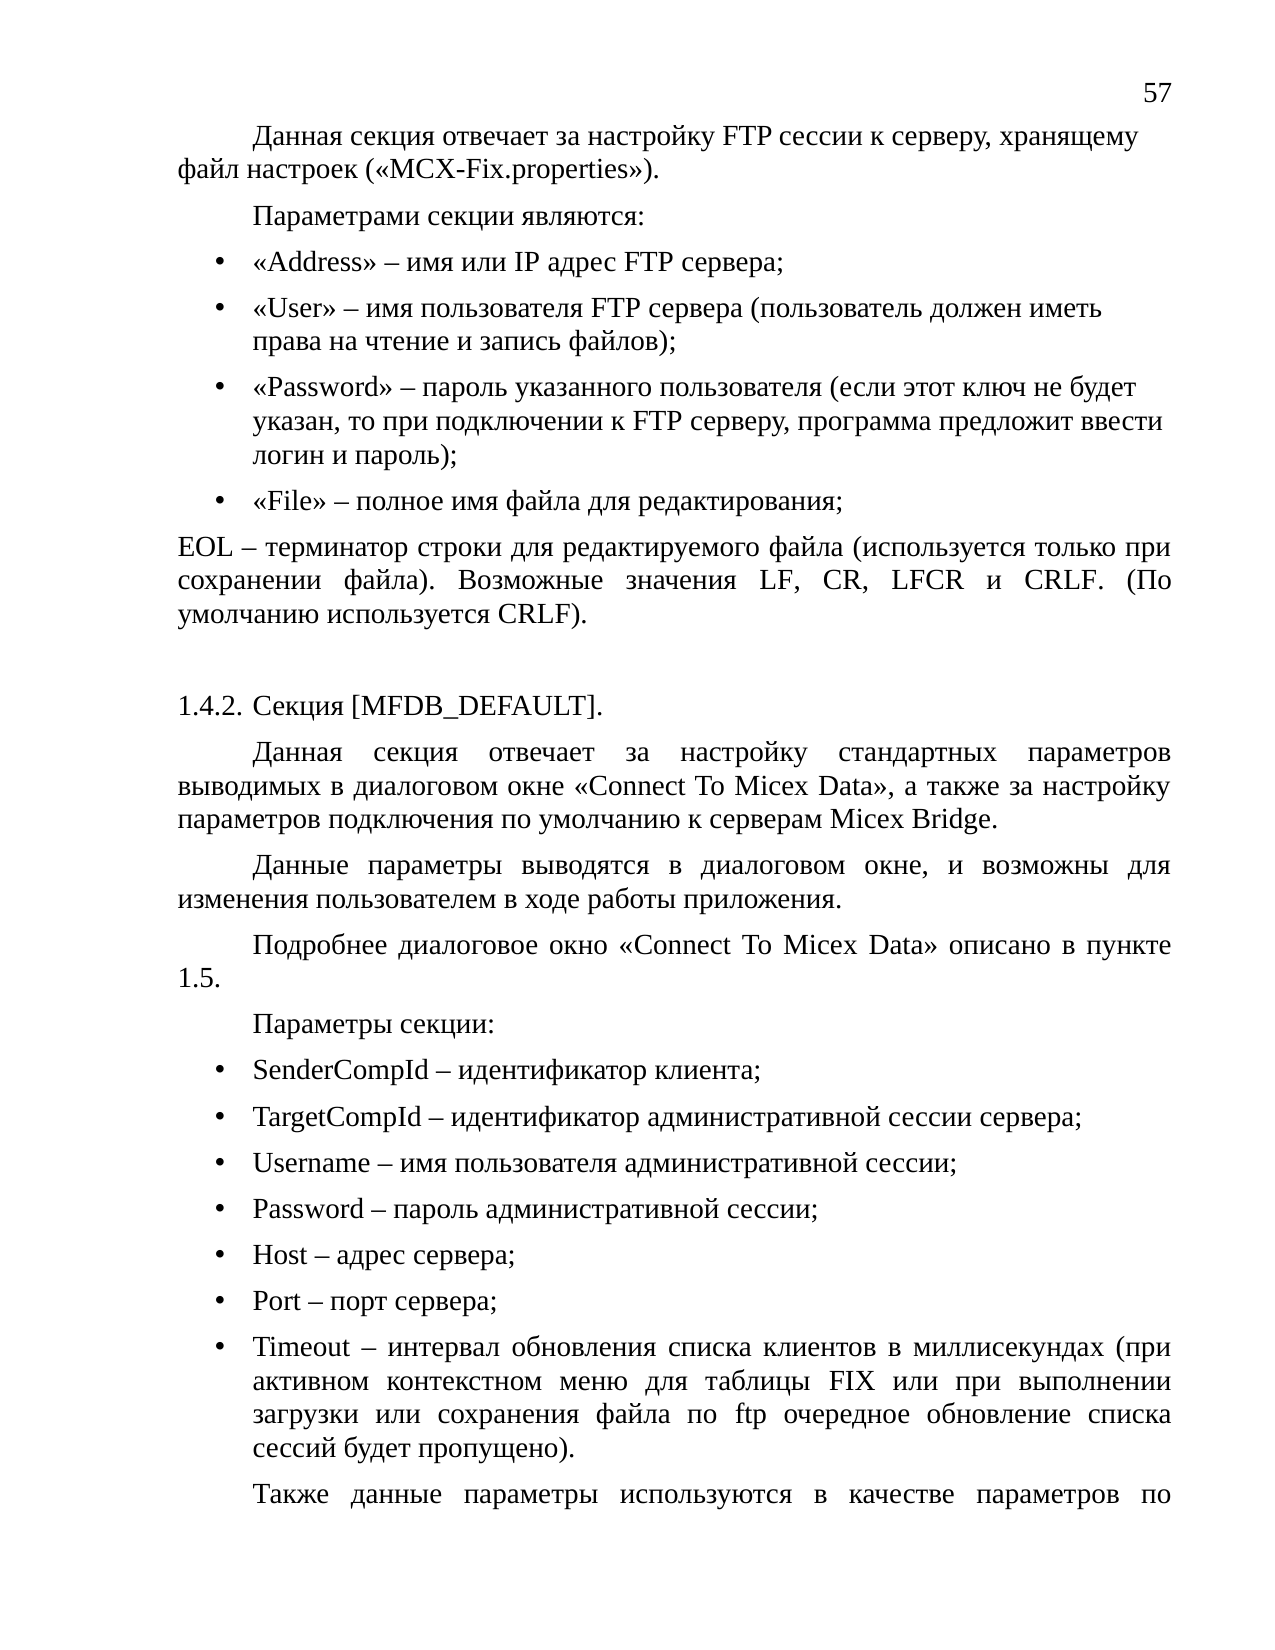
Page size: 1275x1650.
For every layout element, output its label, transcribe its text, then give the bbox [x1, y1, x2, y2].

list «Password» – пароль указанного пользователя (если этот ключ не будет указан, то при подключении к FTP серверу, программа предложит ввести логин и пароль); [215, 369, 1172, 470]
text EOL – терминатор строки для редактируемого файла (используется только при сохранении файла). Возможные значения LF, CR, LFCR и CRLF. (По умолчанию используется CRLF). [177, 529, 1172, 629]
list «Address» – имя или IP адрес FTP сервера; [215, 244, 1172, 277]
list TargetCompId – идентификатор административной сессии сервера; [215, 1099, 1172, 1132]
text Параметры секции: [177, 1006, 1172, 1040]
list SenderCompId – идентификатор клиента; [215, 1052, 1172, 1086]
list Timeout – интервал обновления списка клиентов в миллисекундах (при активном контекстном меню для таблицы FIX или при выполнении загрузки или сохранения файла по ftp очередное обновление списка сессий будет пропущено). [215, 1329, 1172, 1464]
text Данные параметры выводятся в диалоговом окне, и возможны для изменения пользователем в ходе работы приложения. [177, 847, 1172, 914]
text Данная секция отвечает за настройку стандартных параметров выводимых в диалоговом окне «Connect To Micex Data», а также за настройку параметров подключения по умолчанию к серверам Micex Bridge. [177, 734, 1172, 835]
list Port – порт сервера; [215, 1283, 1172, 1317]
list Секция [MFDB_DEFAULT]. [177, 688, 1172, 722]
list «User» – имя пользователя FTP сервера (пользователь должен иметь права на чтение и запись файлов); [215, 290, 1172, 357]
list Password – пароль административной сессии; [215, 1191, 1172, 1224]
list Username – имя пользователя административной сессии; [215, 1145, 1172, 1178]
text Параметрами секции являются: [177, 198, 1172, 231]
text Данная секция отвечает за настройку FTP сессии к серверу, хранящему файл настроек («MCX-Fix.properties»). [177, 118, 1172, 185]
text Также данные параметры используются в качестве параметров по [177, 1476, 1172, 1510]
text Подробнее диалоговое окно «Connect To Micex Data» описано в пункте 1.5. [177, 927, 1172, 994]
list «File» – полное имя файла для редактирования; [215, 483, 1172, 516]
list Host – адрес сервера; [215, 1237, 1172, 1271]
